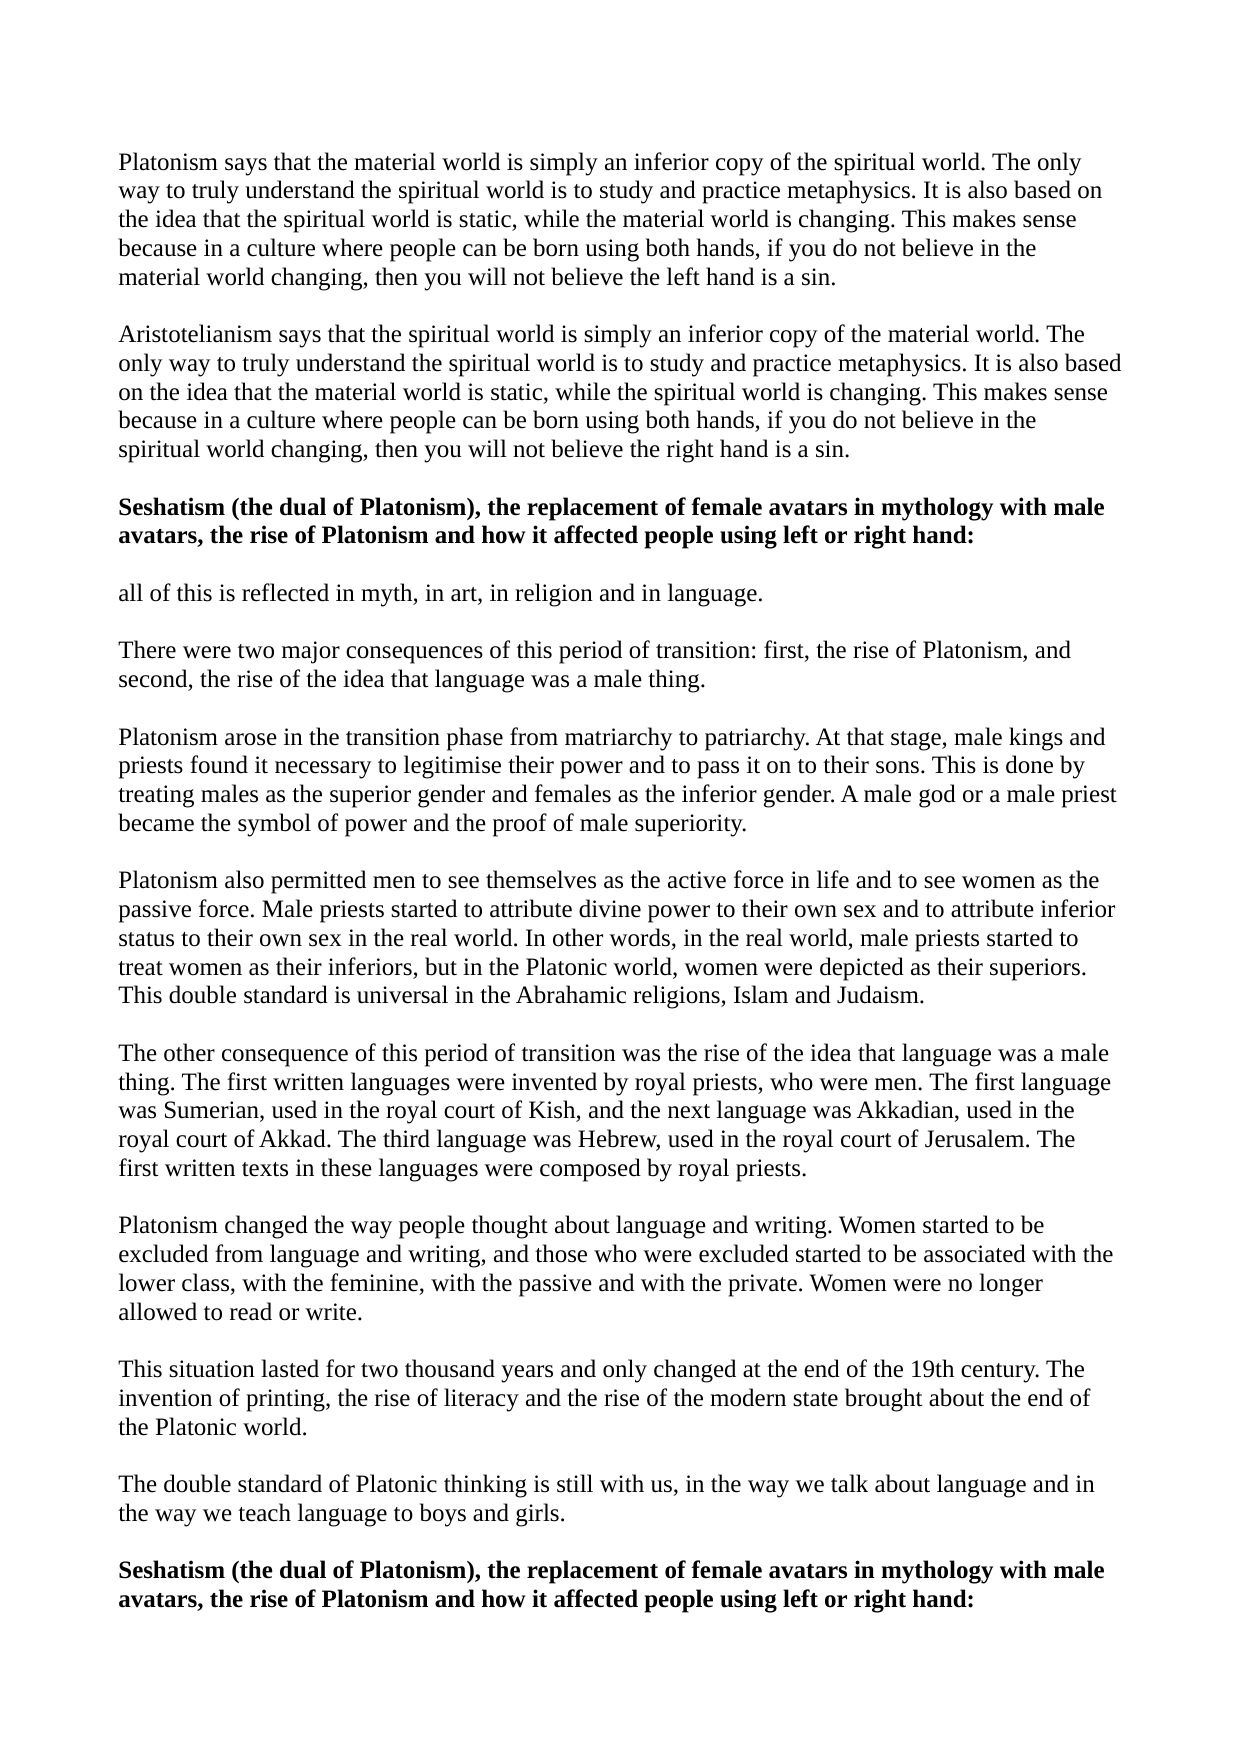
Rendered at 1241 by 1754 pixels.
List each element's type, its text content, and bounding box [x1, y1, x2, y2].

text This situation lasted for two thousand years and only changed at the end of the 19th century. The invention of printing, the rise of literacy and the rise of the modern state brought about the end of the Platonic world. [118, 1354, 1122, 1441]
text The other consequence of this period of transition was the rise of the idea that language was a male thing. The first written languages were invented by royal priests, who were men. The first language was Sumerian, used in the royal court of Kish, and the next language was Akkadian, used in the royal court of Akkad. The third language was Hebrew, used in the royal court of Jerusalem. The first written texts in these languages were composed by royal priests. [118, 1038, 1122, 1182]
text Seshatism (the dual of Platonism), the replacement of female avatars in mythology with male avatars, the rise of Platonism and how it affected people using left or right hand: [118, 492, 1122, 549]
text Platonism says that the material world is simply an inferior copy of the spiritual world. The only way to truly understand the spiritual world is to study and practice metaphysics. It is also based on the idea that the spiritual world is static, while the material world is changing. This makes sense because in a culture where people can be born using both hands, if you do not believe in the material world changing, then you will not believe the left hand is a sin. [118, 147, 1122, 291]
text all of this is reflected in myth, in art, in religion and in language. [118, 578, 1122, 607]
text Seshatism (the dual of Platonism), the replacement of female avatars in mythology with male avatars, the rise of Platonism and how it affected people using left or right hand: [118, 1556, 1122, 1613]
text There were two major consequences of this period of transition: first, the rise of Platonism, and second, the rise of the idea that language was a male thing. [118, 636, 1122, 693]
text Platonism changed the way people thought about language and writing. Women started to be excluded from language and writing, and those who were excluded started to be associated with the lower class, with the feminine, with the passive and with the private. Women were no longer allowed to read or write. [118, 1211, 1122, 1326]
text The double standard of Platonic thinking is still with us, in the way we talk about language and in the way we teach language to boys and girls. [118, 1469, 1122, 1527]
text Aristotelianism says that the spiritual world is simply an inferior copy of the material world. The only way to truly understand the spiritual world is to study and practice metaphysics. It is also based on the idea that the material world is static, while the spiritual world is changing. This makes sense because in a culture where people can be born using both hands, if you do not believe in the spiritual world changing, then you will not believe the right hand is a sin. [118, 319, 1122, 463]
text Platonism also permitted men to see themselves as the active force in life and to see women as the passive force. Male priests started to attribute divine power to their own sex and to attribute inferior status to their own sex in the real world. In other words, in the real world, male priests started to treat women as their inferiors, but in the Platonic world, women were depicted as their superiors. This double standard is universal in the Abrahamic religions, Islam and Judaism. [118, 866, 1122, 1009]
text Platonism arose in the transition phase from matriarchy to patriarchy. At that stage, male kings and priests found it necessary to legitimise their power and to pass it on to their sons. This is done by treating males as the superior gender and females as the inferior gender. A male god or a male priest became the symbol of power and the proof of male superiority. [118, 722, 1122, 837]
